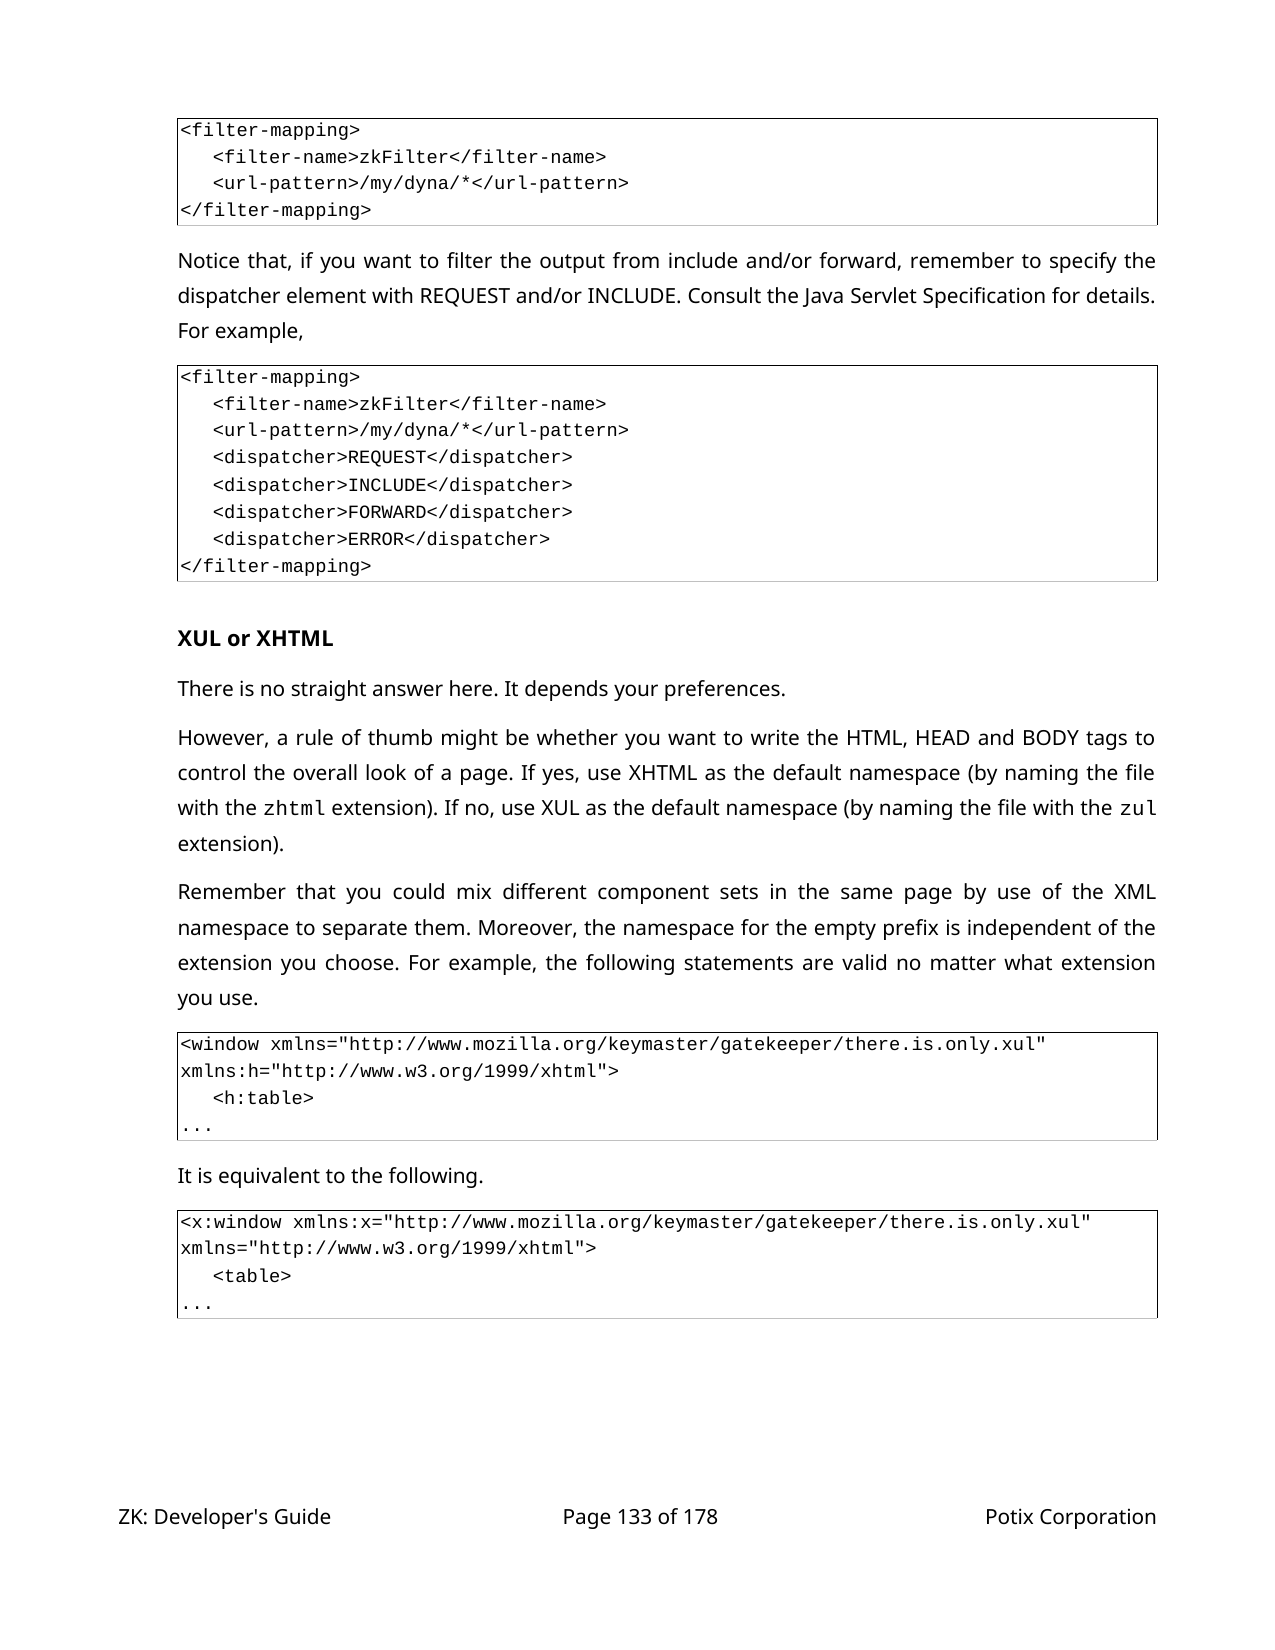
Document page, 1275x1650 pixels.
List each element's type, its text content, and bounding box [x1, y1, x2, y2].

text There is no straight answer here. It depends your preferences. [177, 674, 1157, 702]
text ... [178, 1113, 1157, 1140]
text <filter-mapping> <filter-name>zkFilter</filter-name> <url-pattern>/my/dyna/*</url-pattern> [178, 366, 1157, 442]
text ... [178, 1291, 1157, 1318]
text <dispatcher>REQUEST</dispatcher> [178, 445, 1157, 469]
text <x:window xmlns:x="http://www.mozilla.org/keymaster/gatekeeper/there.is.only.xul" xmlns="http://www.w3.org/1999/xhtml"> [178, 1211, 1157, 1261]
text <dispatcher>ERROR</dispatcher> </filter-mapping> [178, 527, 1157, 581]
text <dispatcher>FORWARD</dispatcher> [178, 500, 1157, 524]
text <table> [178, 1263, 1157, 1288]
text <filter-mapping> <filter-name>zkFilter</filter-name> <url-pattern>/my/dyna/*</url-pattern> </filter-mapping> [178, 119, 1157, 225]
text It is equivalent to the following. [177, 1161, 1157, 1189]
text However, a rule of thumb might be whether you want to write the HTML, HEAD and BODY tags to control the overall look of a page. If yes, use XHTML as the default namespace (by naming the file with the zhtml extension). If no, use XUL as the default namespace (by naming the file with the zul extension). [177, 723, 1157, 857]
text Remember that you could mix different component sets in the same page by use of the XML namespace to separate them. Moreover, the namespace for the empty prefix is independent of the extension you choose. For example, the following statements are valid no matter what extension you use. [177, 877, 1157, 1011]
text <h:table> [178, 1086, 1157, 1110]
subtitle XUL or XHTML [177, 623, 1157, 653]
text <dispatcher>INCLUDE</dispatcher> [178, 472, 1157, 497]
text Notice that, if you want to filter the output from include and/or forward, remember to specify the dispatcher element with REQUEST and/or INCLUDE. Consult the Java Servlet Specification for details. For example, [177, 246, 1157, 344]
text <window xmlns="http://www.mozilla.org/keymaster/gatekeeper/there.is.only.xul" xmlns:h="http://www.w3.org/1999/xhtml"> [178, 1033, 1157, 1083]
